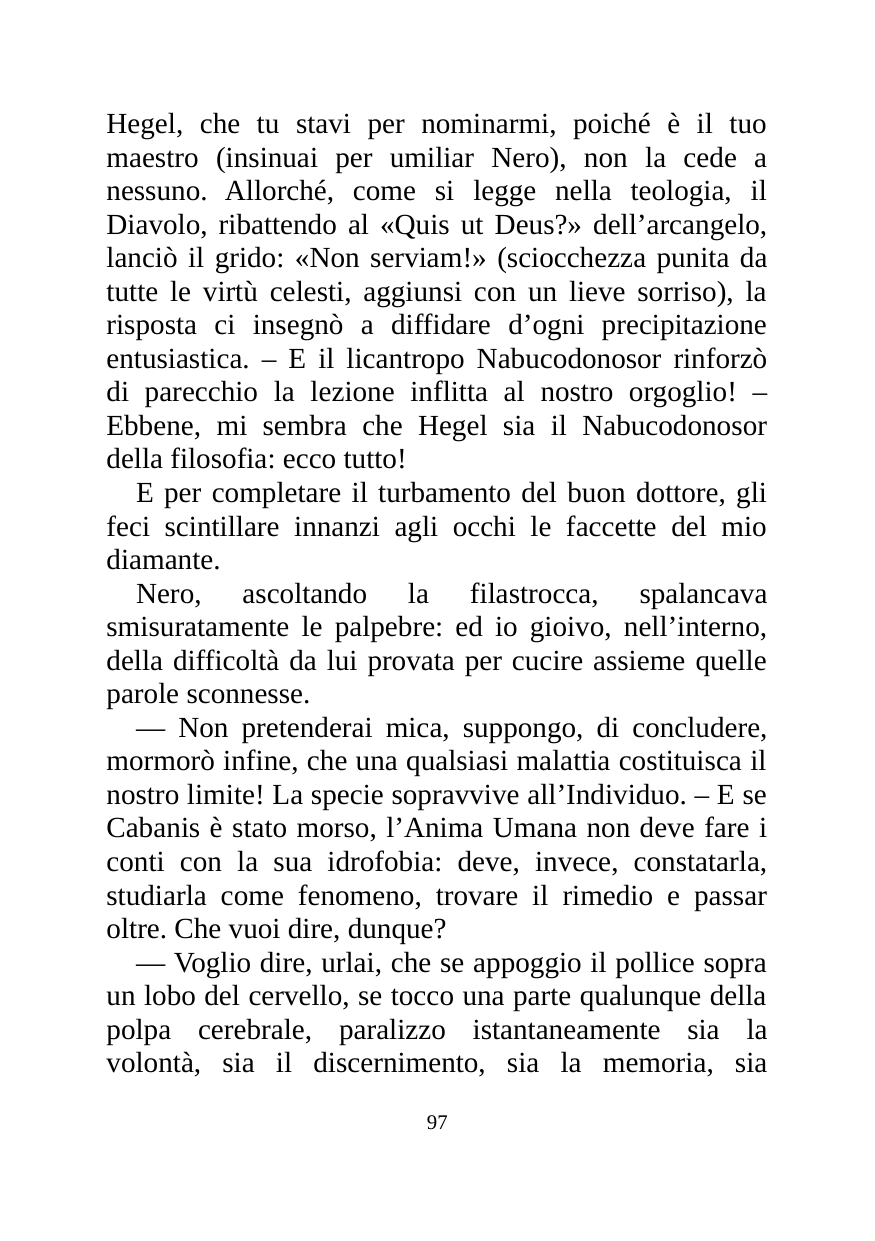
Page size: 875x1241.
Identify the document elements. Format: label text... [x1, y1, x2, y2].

text — Non pretenderai mica, suppongo, di concludere, mormorò infine, che una qualsiasi malattia costituisca il nostro limite! La specie sopravvive all’Individuo. – E se Cabanis è stato morso, l’Anima Umana non deve fare i conti con la sua idrofobia: deve, invece, constatarla, studiarla come fenomeno, trovare il rimedio e passar oltre. Che vuoi dire, dunque? [106, 710, 768, 945]
text Hegel, che tu stavi per nominarmi, poiché è il tuo maestro (insinuai per umiliar Nero), non la cede a nessuno. Allorché, come si legge nella teologia, il Diavolo, ribattendo al «Quis ut Deus?» dell’arcangelo, lanciò il grido: «Non serviam!» (sciocchezza punita da tutte le virtù celesti, aggiunsi con un lieve sorriso), la risposta ci insegnò a diffidare d’ogni precipitazione entusiastica. – E il licantropo Nabucodonosor rinforzò di parecchio la lezione inflitta al nostro orgoglio! – Ebbene, mi sembra che Hegel sia il Nabucodonosor della filosofia: ecco tutto! [106, 106, 768, 475]
text — Voglio dire, urlai, che se appoggio il pollice sopra un lobo del cervello, se tocco una parte qualunque della polpa cerebrale, paralizzo istantaneamente sia la volontà, sia il discernimento, sia la memoria, sia [106, 945, 768, 1079]
text E per completare il turbamento del buon dottore, gli feci scintillare innanzi agli occhi le faccette del mio diamante. [106, 475, 768, 576]
text Nero, ascoltando la filastrocca, spalancava smisuratamente le palpebre: ed io gioivo, nell’interno, della difficoltà da lui provata per cucire assieme quelle parole sconnesse. [106, 576, 768, 710]
